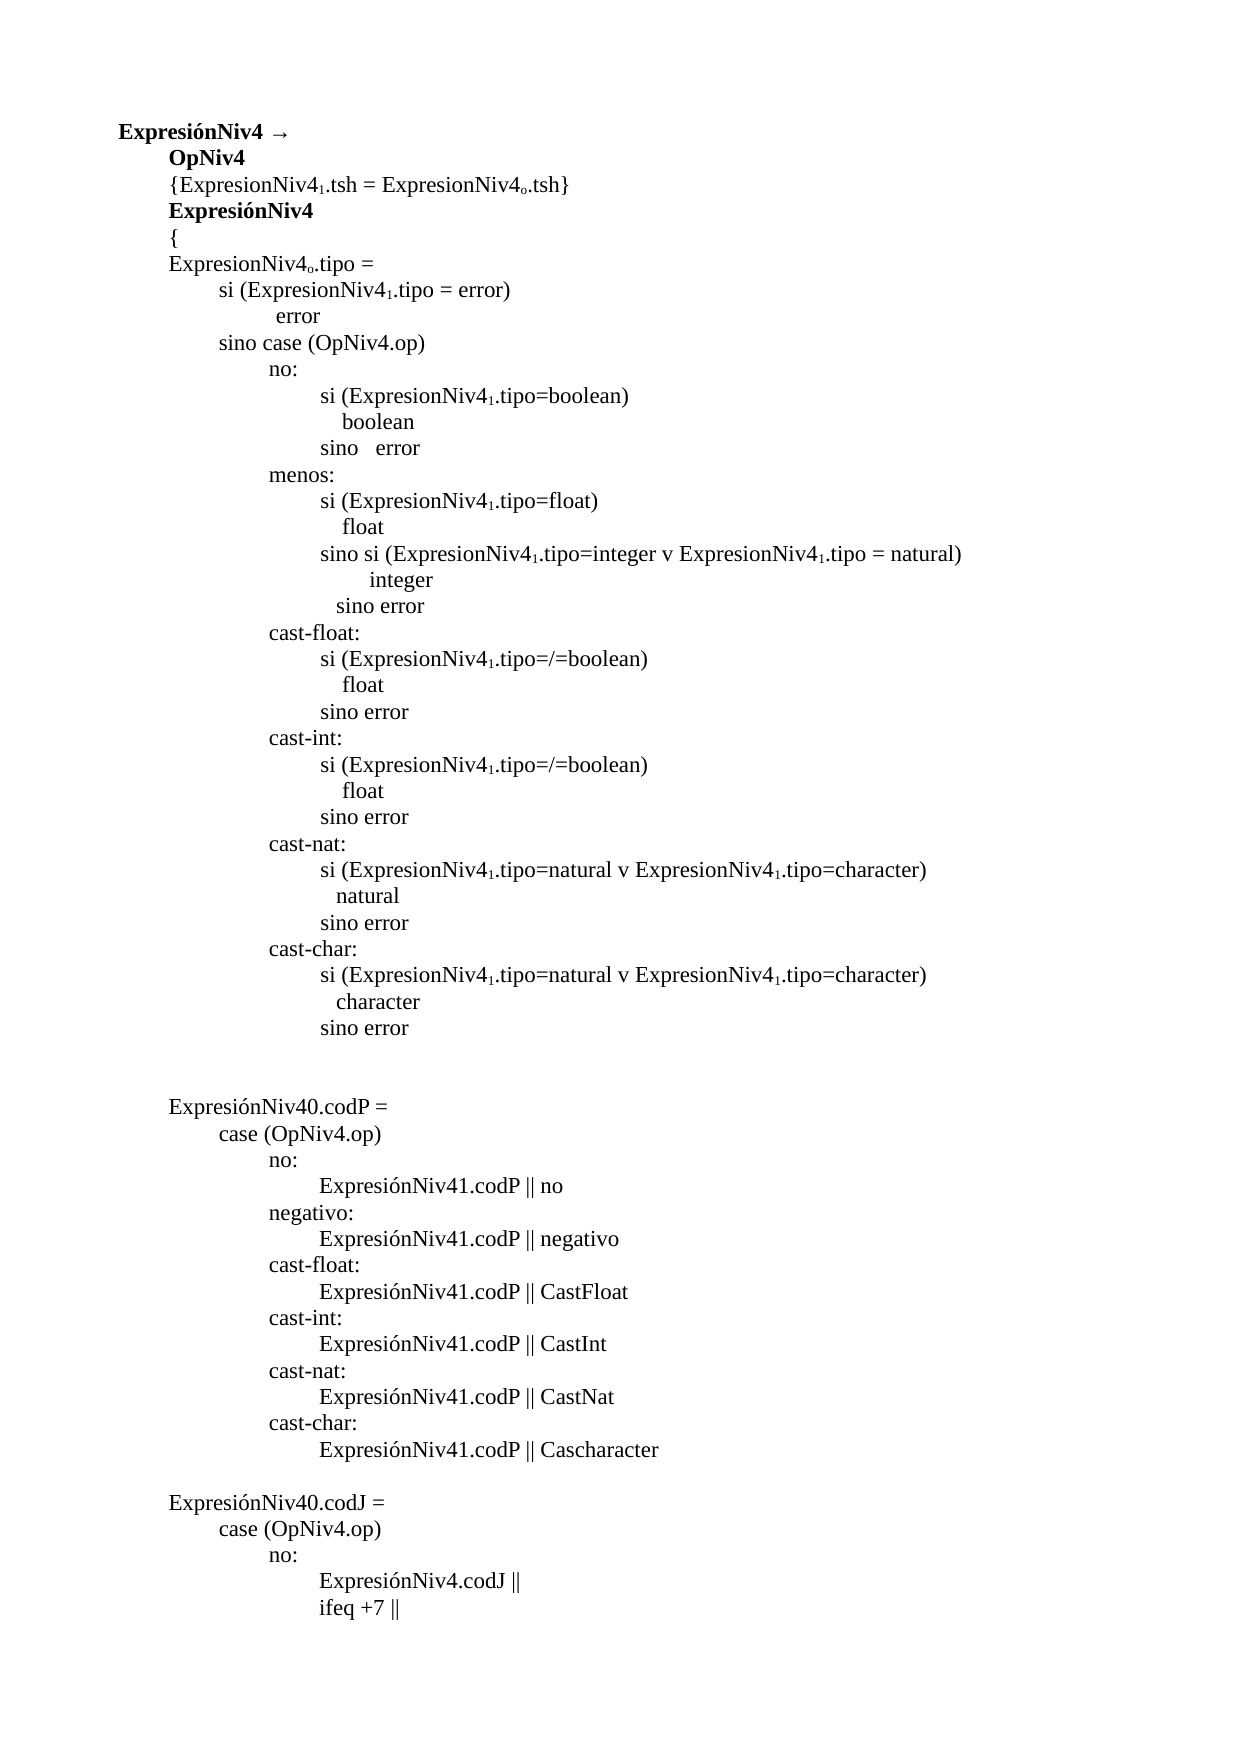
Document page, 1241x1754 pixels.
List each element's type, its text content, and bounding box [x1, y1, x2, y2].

text ExpresionNiv4o.tipo = [118, 250, 1122, 276]
text error [118, 303, 1122, 329]
text cast-float: [118, 619, 1122, 645]
text cast-char: [118, 935, 1122, 961]
text natural [118, 882, 1122, 909]
text sino error [118, 592, 1122, 619]
text ifeq +7 || [118, 1594, 1122, 1620]
text float [118, 513, 1122, 540]
text si (ExpresionNiv41.tipo=/=boolean) [118, 751, 1122, 777]
text cast-int: [118, 724, 1122, 751]
text ExpresiónNiv4.codJ || [118, 1568, 1122, 1594]
text ExpresiónNiv4 → [118, 118, 1122, 144]
text sino si (ExpresionNiv41.tipo=integer v ExpresionNiv41.tipo = natural) [118, 540, 1122, 566]
text sino error [118, 434, 1122, 461]
text case (OpNiv4.op) [118, 1515, 1122, 1541]
text si (ExpresionNiv41.tipo=natural v ExpresionNiv41.tipo=character) [118, 856, 1122, 882]
text ExpresiónNiv41.codP || CastInt [118, 1330, 1122, 1357]
text ExpresiónNiv41.codP || negativo [118, 1225, 1122, 1251]
text ExpresiónNiv41.codP || Cascharacter [118, 1436, 1122, 1462]
text negativo: [118, 1199, 1122, 1225]
text boolean [118, 408, 1122, 434]
text si (ExpresionNiv41.tipo=natural v ExpresionNiv41.tipo=character) [118, 961, 1122, 988]
text float [118, 777, 1122, 803]
text ExpresiónNiv41.codP || no [118, 1172, 1122, 1199]
text integer [118, 566, 1122, 592]
text cast-char: [118, 1409, 1122, 1436]
text si (ExpresionNiv41.tipo=float) [118, 487, 1122, 513]
text character [118, 988, 1122, 1014]
text OpNiv4 [118, 144, 1122, 171]
text si (ExpresionNiv41.tipo=boolean) [118, 382, 1122, 408]
text sino error [118, 1014, 1122, 1041]
text sino error [118, 909, 1122, 935]
text cast-int: [118, 1304, 1122, 1330]
text sino error [118, 698, 1122, 724]
text case (OpNiv4.op) [118, 1119, 1122, 1146]
text no: [118, 1146, 1122, 1172]
text cast-nat: [118, 1357, 1122, 1383]
text no: [118, 355, 1122, 382]
text si (ExpresionNiv41.tipo = error) [118, 276, 1122, 303]
text cast-nat: [118, 830, 1122, 856]
text { [118, 223, 1122, 250]
text si (ExpresionNiv41.tipo=/=boolean) [118, 645, 1122, 672]
text sino case (OpNiv4.op) [118, 329, 1122, 355]
text menos: [118, 461, 1122, 487]
text ExpresiónNiv4 [118, 197, 1122, 223]
text ExpresiónNiv41.codP || CastNat [118, 1383, 1122, 1409]
text cast-float: [118, 1251, 1122, 1278]
text ExpresiónNiv40.codJ = [118, 1488, 1122, 1515]
text sino error [118, 803, 1122, 830]
text ExpresiónNiv41.codP || CastFloat [118, 1278, 1122, 1304]
text {ExpresionNiv41.tsh = ExpresionNiv4o.tsh} [118, 171, 1122, 197]
text ExpresiónNiv40.codP = [118, 1093, 1122, 1119]
text float [118, 672, 1122, 698]
text no: [118, 1541, 1122, 1568]
